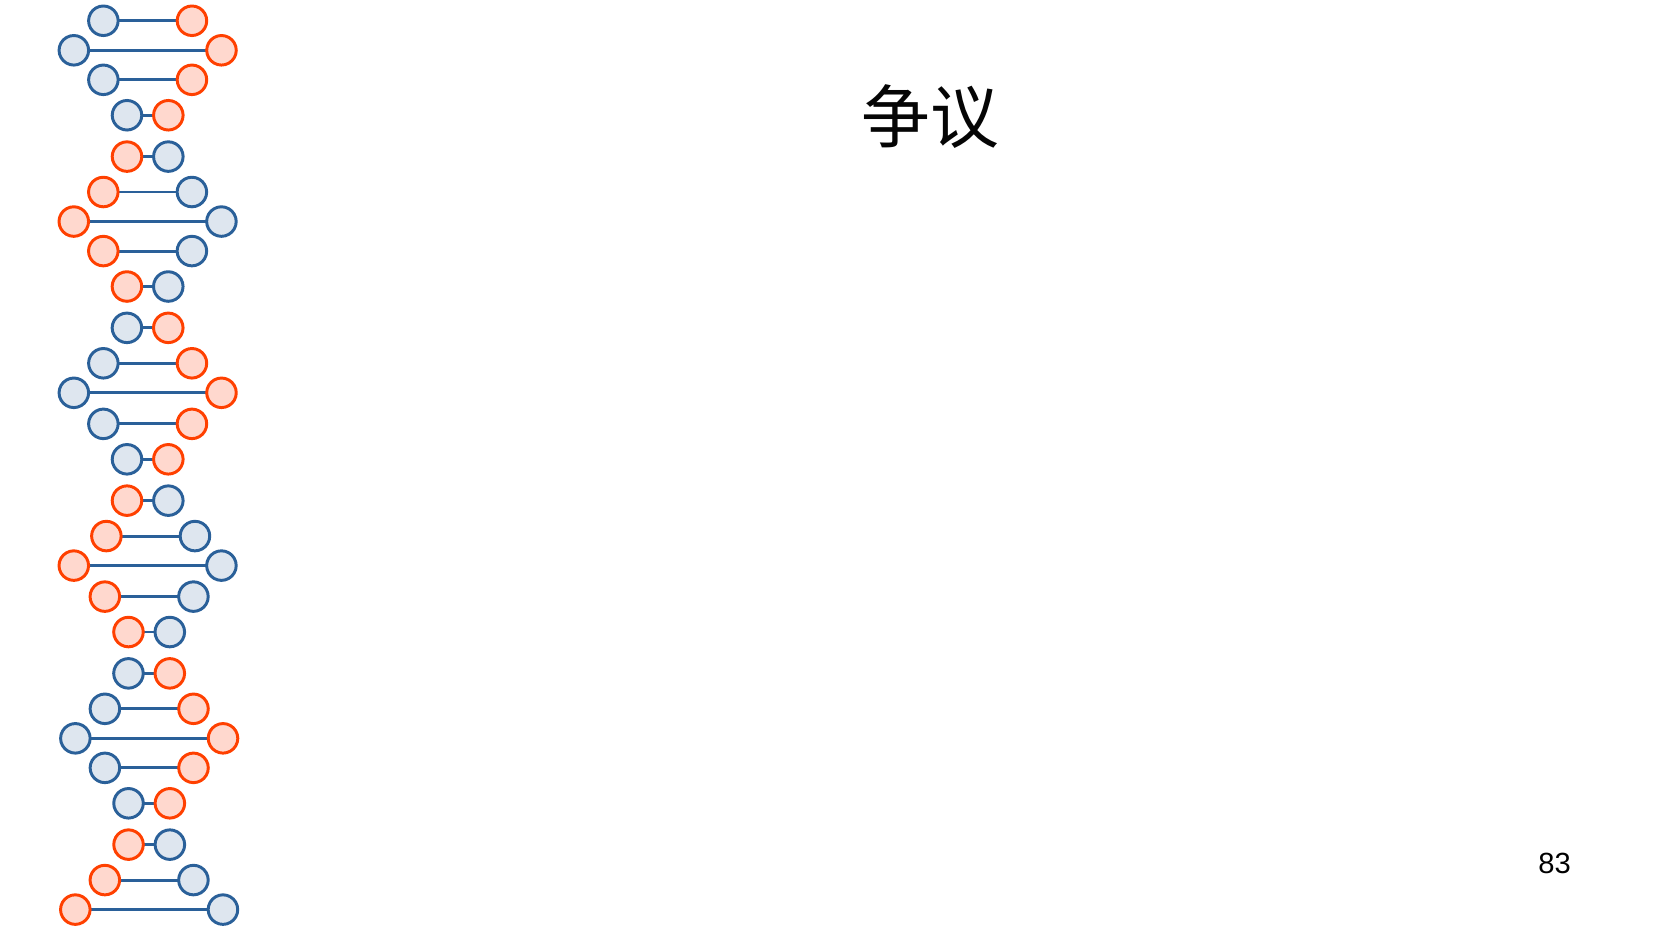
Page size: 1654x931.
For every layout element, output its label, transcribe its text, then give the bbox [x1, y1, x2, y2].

title 争议 [265, 35, 1595, 189]
